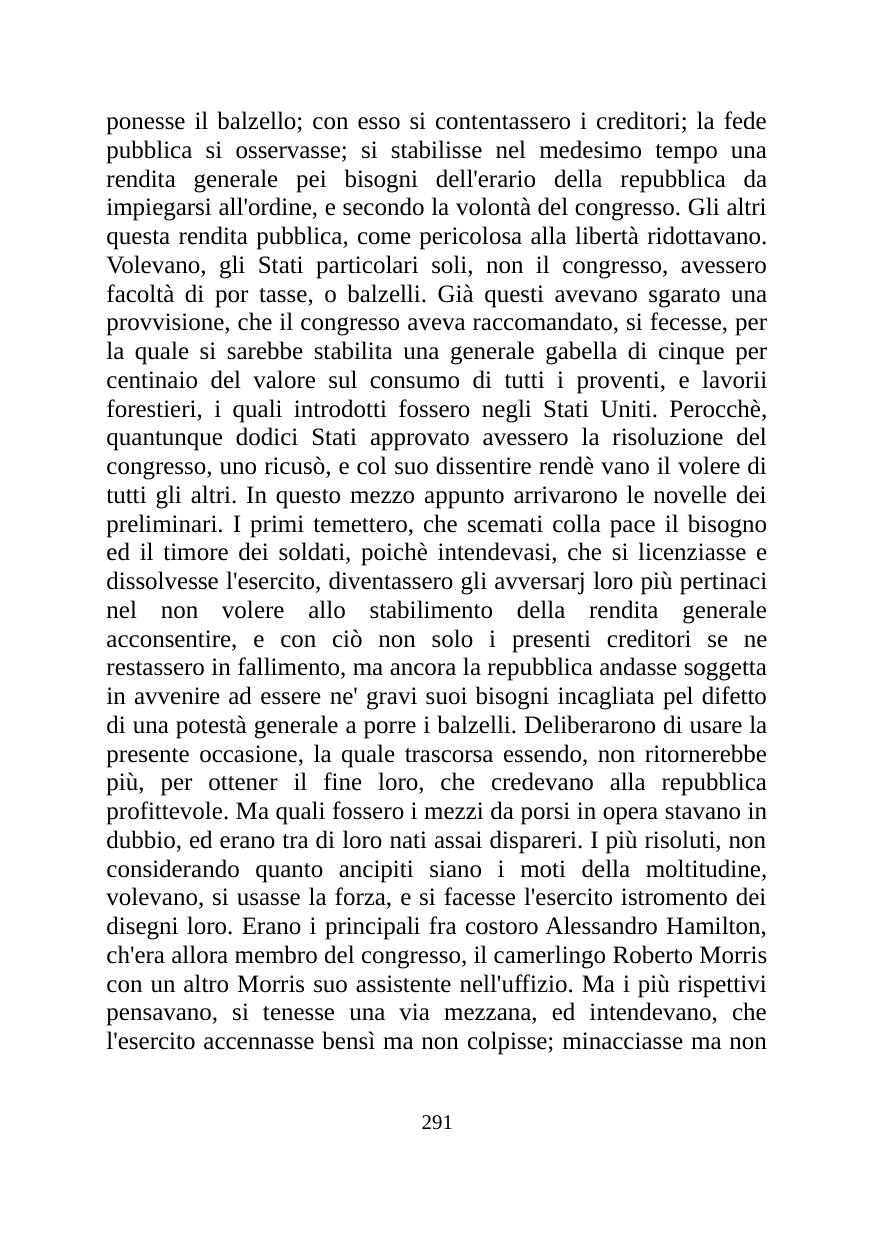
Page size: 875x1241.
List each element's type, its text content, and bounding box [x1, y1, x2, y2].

text ponesse il balzello; con esso si contentassero i creditori; la fede pubblica si osservasse; si stabilisse nel medesimo tempo una rendita generale pei bisogni dell'erario della repubblica da impiegarsi all'ordine, e secondo la volontà del congresso. Gli altri questa rendita pubblica, come pericolosa alla libertà ridottavano. Volevano, gli Stati particolari soli, non il congresso, avessero facoltà di por tasse, o balzelli. Già questi avevano sgarato una provvisione, che il congresso aveva raccomandato, si fecesse, per la quale si sarebbe stabilita una generale gabella di cinque per centinaio del valore sul consumo di tutti i proventi, e lavorii forestieri, i quali introdotti fossero negli Stati Uniti. Perocchè, quantunque dodici Stati approvato avessero la risoluzione del congresso, uno ricusò, e col suo dissentire rendè vano il volere di tutti gli altri. In questo mezzo appunto arrivarono le novelle dei preliminari. I primi temettero, che scemati colla pace il bisogno ed il timore dei soldati, poichè intendevasi, che si licenziasse e dissolvesse l'esercito, diventassero gli avversarj loro più pertinaci nel non volere allo stabilimento della rendita generale acconsentire, e con ciò non solo i presenti creditori se ne restassero in fallimento, ma ancora la repubblica andasse soggetta in avvenire ad essere ne' gravi suoi bisogni incagliata pel difetto di una potestà generale a porre i balzelli. Deliberarono di usare la presente occasione, la quale trascorsa essendo, non ritornerebbe più, per ottener il fine loro, che credevano alla repubblica profittevole. Ma quali fossero i mezzi da porsi in opera stavano in dubbio, ed erano tra di loro nati assai dispareri. I più risoluti, non considerando quanto ancipiti siano i moti della moltitudine, volevano, si usasse la forza, e si facesse l'esercito istromento dei disegni loro. Erano i principali fra costoro Alessandro Hamilton, ch'era allora membro del congresso, il camerlingo Roberto Morris con un altro Morris suo assistente nell'uffizio. Ma i più rispettivi pensavano, si tenesse una via mezzana, ed intendevano, che l'esercito accennasse bensì ma non colpisse; minacciasse ma non [106, 106, 768, 1055]
